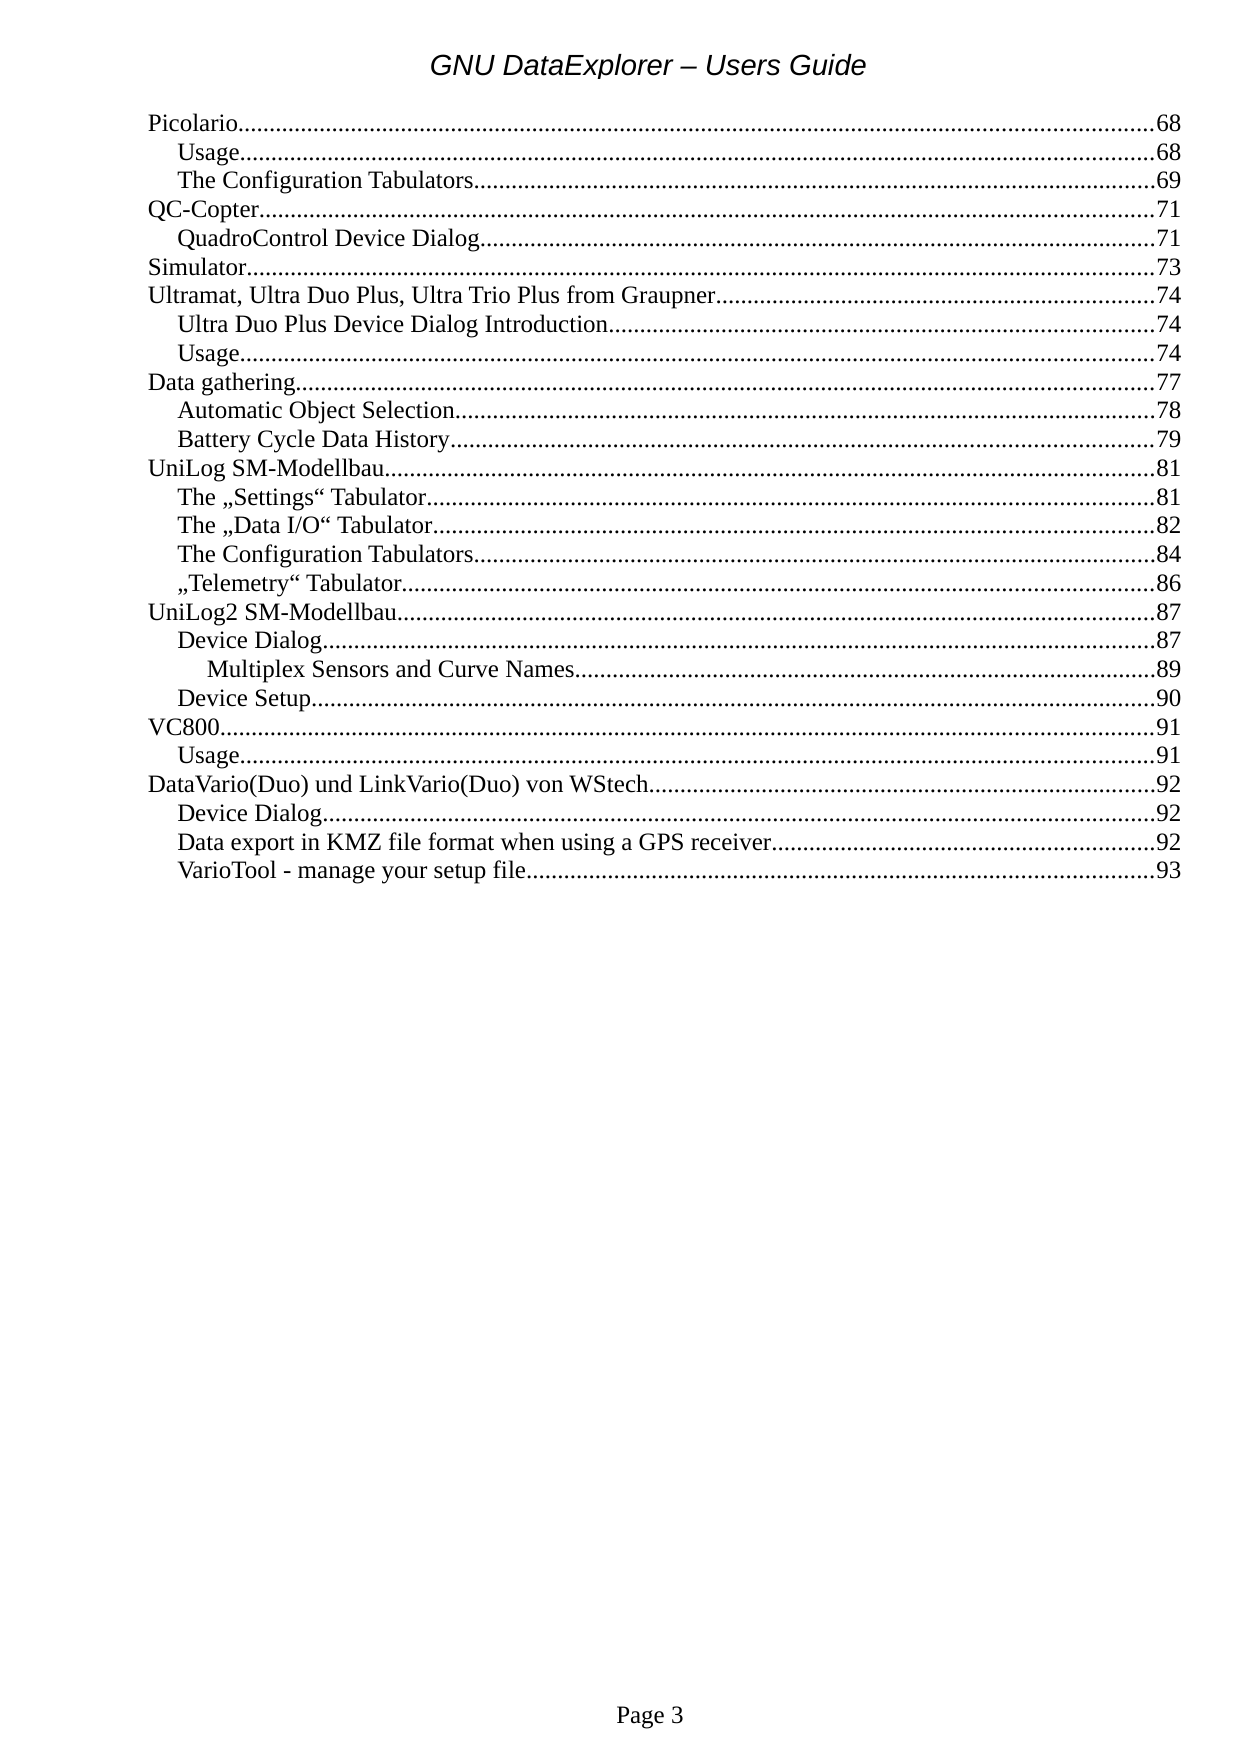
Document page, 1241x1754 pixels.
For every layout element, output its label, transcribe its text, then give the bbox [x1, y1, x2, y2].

text Data gathering 77 [148, 367, 1181, 395]
text UniLog SM-Modellbau 81 [148, 453, 1181, 482]
text The Configuration Tabulators 84 [177, 539, 1181, 568]
text Ultramat, Ultra Duo Plus, Ultra Trio Plus from Graupner 74 [148, 280, 1181, 309]
text UniLog2 SM-Modellbau 87 [148, 597, 1181, 625]
text The „Data I/O“ Tabulator 82 [177, 510, 1181, 539]
text DataVario(Duo) und LinkVario(Duo) von WStech 92 [148, 769, 1181, 798]
text Device Setup 90 [177, 683, 1181, 712]
text Automatic Object Selection 78 [177, 395, 1181, 424]
text The „Settings“ Tabulator 81 [177, 482, 1181, 510]
text Multiplex Sensors and Curve Names 89 [207, 654, 1181, 683]
text Device Dialog 87 [177, 625, 1181, 654]
text VC800 91 [148, 712, 1181, 740]
text „Telemetry“ Tabulator 86 [177, 568, 1181, 597]
text Usage 74 [177, 338, 1181, 367]
text QC-Copter 71 [148, 194, 1181, 223]
text Usage 91 [177, 740, 1181, 769]
text The Configuration Tabulators 69 [177, 165, 1181, 194]
text VarioTool - manage your setup file 93 [177, 855, 1181, 884]
text Ultra Duo Plus Device Dialog Introduction 74 [177, 309, 1181, 338]
text Simulator 73 [148, 252, 1181, 280]
text Battery Cycle Data History 79 [177, 424, 1181, 453]
text Picolario 68 [148, 108, 1181, 137]
text QuadroControl Device Dialog 71 [177, 223, 1181, 252]
text Data export in KMZ file format when using a GPS receiver 92 [177, 827, 1181, 855]
text Device Dialog 92 [177, 798, 1181, 827]
text Usage 68 [177, 137, 1181, 165]
